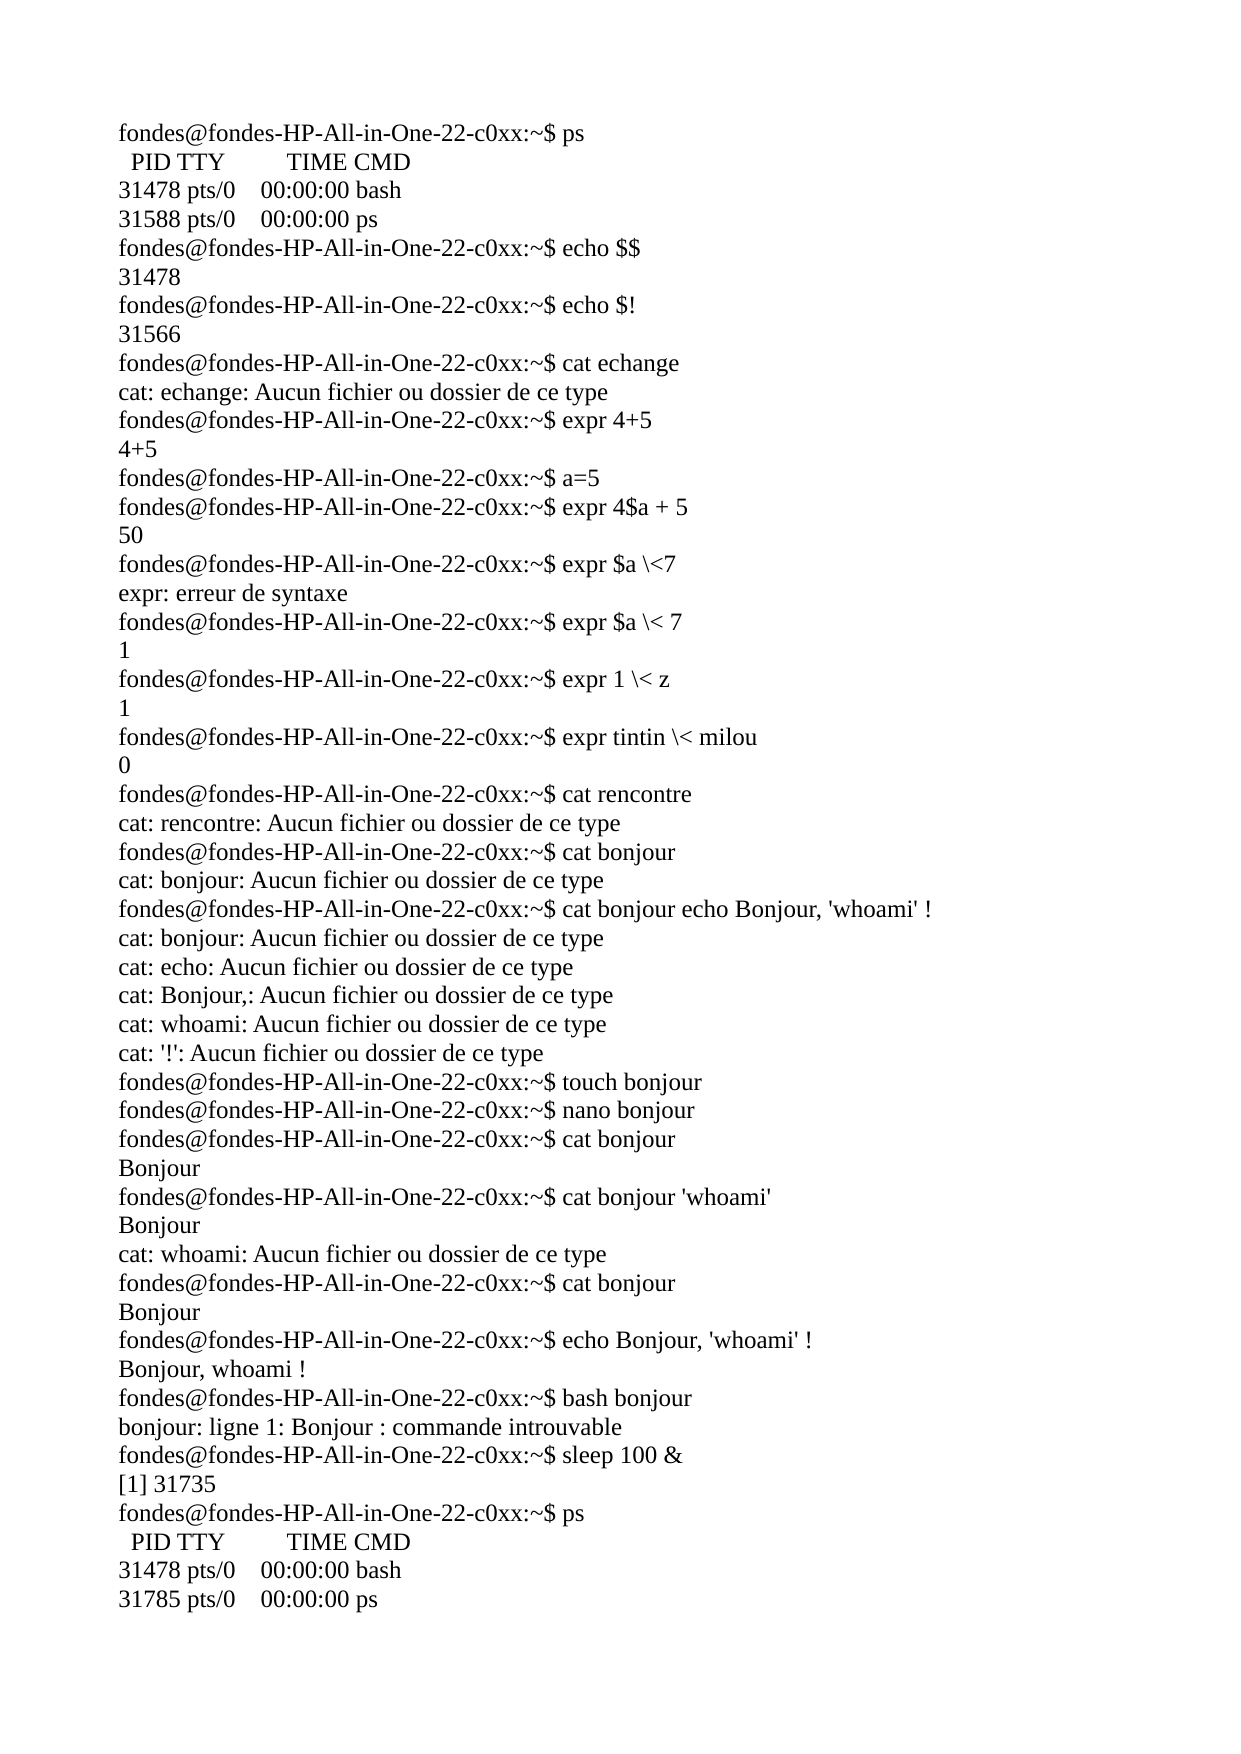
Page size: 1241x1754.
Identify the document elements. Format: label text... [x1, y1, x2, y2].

text 31588 pts/0 00:00:00 ps [118, 204, 1122, 233]
text 4+5 [118, 434, 1122, 463]
text Bonjour [118, 1297, 1122, 1326]
text cat: '!': Aucun fichier ou dossier de ce type [118, 1038, 1122, 1067]
text fondes@fondes-HP-All-in-One-22-c0xx:~$ cat rencontre [118, 779, 1122, 808]
text fondes@fondes-HP-All-in-One-22-c0xx:~$ nano bonjour [118, 1096, 1122, 1124]
text cat: echo: Aucun fichier ou dossier de ce type [118, 952, 1122, 981]
text fondes@fondes-HP-All-in-One-22-c0xx:~$ bash bonjour [118, 1383, 1122, 1412]
text fondes@fondes-HP-All-in-One-22-c0xx:~$ cat bonjour [118, 1124, 1122, 1153]
text fondes@fondes-HP-All-in-One-22-c0xx:~$ cat bonjour echo Bonjour, 'whoami' ! [118, 894, 1122, 923]
text fondes@fondes-HP-All-in-One-22-c0xx:~$ cat bonjour 'whoami' [118, 1182, 1122, 1211]
text cat: echange: Aucun fichier ou dossier de ce type [118, 377, 1122, 406]
text fondes@fondes-HP-All-in-One-22-c0xx:~$ expr tintin \< milou [118, 722, 1122, 751]
text fondes@fondes-HP-All-in-One-22-c0xx:~$ expr 1 \< z [118, 664, 1122, 693]
text cat: whoami: Aucun fichier ou dossier de ce type [118, 1239, 1122, 1268]
text cat: whoami: Aucun fichier ou dossier de ce type [118, 1009, 1122, 1038]
text fondes@fondes-HP-All-in-One-22-c0xx:~$ touch bonjour [118, 1067, 1122, 1096]
text Bonjour [118, 1153, 1122, 1182]
text fondes@fondes-HP-All-in-One-22-c0xx:~$ cat echange [118, 348, 1122, 377]
text [1] 31735 [118, 1469, 1122, 1498]
text 31478 [118, 262, 1122, 291]
text fondes@fondes-HP-All-in-One-22-c0xx:~$ expr $a \< 7 [118, 607, 1122, 636]
text 1 [118, 693, 1122, 722]
text fondes@fondes-HP-All-in-One-22-c0xx:~$ echo Bonjour, 'whoami' ! [118, 1326, 1122, 1354]
text fondes@fondes-HP-All-in-One-22-c0xx:~$ sleep 100 & [118, 1441, 1122, 1469]
text fondes@fondes-HP-All-in-One-22-c0xx:~$ cat bonjour [118, 837, 1122, 866]
text expr: erreur de syntaxe [118, 578, 1122, 607]
text 31478 pts/0 00:00:00 bash [118, 176, 1122, 204]
text fondes@fondes-HP-All-in-One-22-c0xx:~$ echo $! [118, 291, 1122, 319]
text bonjour: ligne 1: Bonjour : commande introuvable [118, 1412, 1122, 1441]
text 31785 pts/0 00:00:00 ps [118, 1584, 1122, 1613]
text fondes@fondes-HP-All-in-One-22-c0xx:~$ expr $a \<7 [118, 549, 1122, 578]
text 31566 [118, 319, 1122, 348]
text 50 [118, 521, 1122, 549]
text Bonjour, whoami ! [118, 1354, 1122, 1383]
text 0 [118, 751, 1122, 779]
text 31478 pts/0 00:00:00 bash [118, 1556, 1122, 1584]
text cat: bonjour: Aucun fichier ou dossier de ce type [118, 923, 1122, 952]
text fondes@fondes-HP-All-in-One-22-c0xx:~$ ps [118, 118, 1122, 147]
text fondes@fondes-HP-All-in-One-22-c0xx:~$ expr 4$a + 5 [118, 492, 1122, 521]
text 1 [118, 636, 1122, 664]
text fondes@fondes-HP-All-in-One-22-c0xx:~$ a=5 [118, 463, 1122, 492]
text fondes@fondes-HP-All-in-One-22-c0xx:~$ ps [118, 1498, 1122, 1527]
text cat: rencontre: Aucun fichier ou dossier de ce type [118, 808, 1122, 837]
text cat: Bonjour,: Aucun fichier ou dossier de ce type [118, 981, 1122, 1009]
text cat: bonjour: Aucun fichier ou dossier de ce type [118, 866, 1122, 894]
text fondes@fondes-HP-All-in-One-22-c0xx:~$ cat bonjour [118, 1268, 1122, 1297]
text PID TTY TIME CMD [118, 1527, 1122, 1556]
text PID TTY TIME CMD [118, 147, 1122, 176]
text fondes@fondes-HP-All-in-One-22-c0xx:~$ expr 4+5 [118, 406, 1122, 434]
text Bonjour [118, 1211, 1122, 1239]
text fondes@fondes-HP-All-in-One-22-c0xx:~$ echo $$ [118, 233, 1122, 262]
